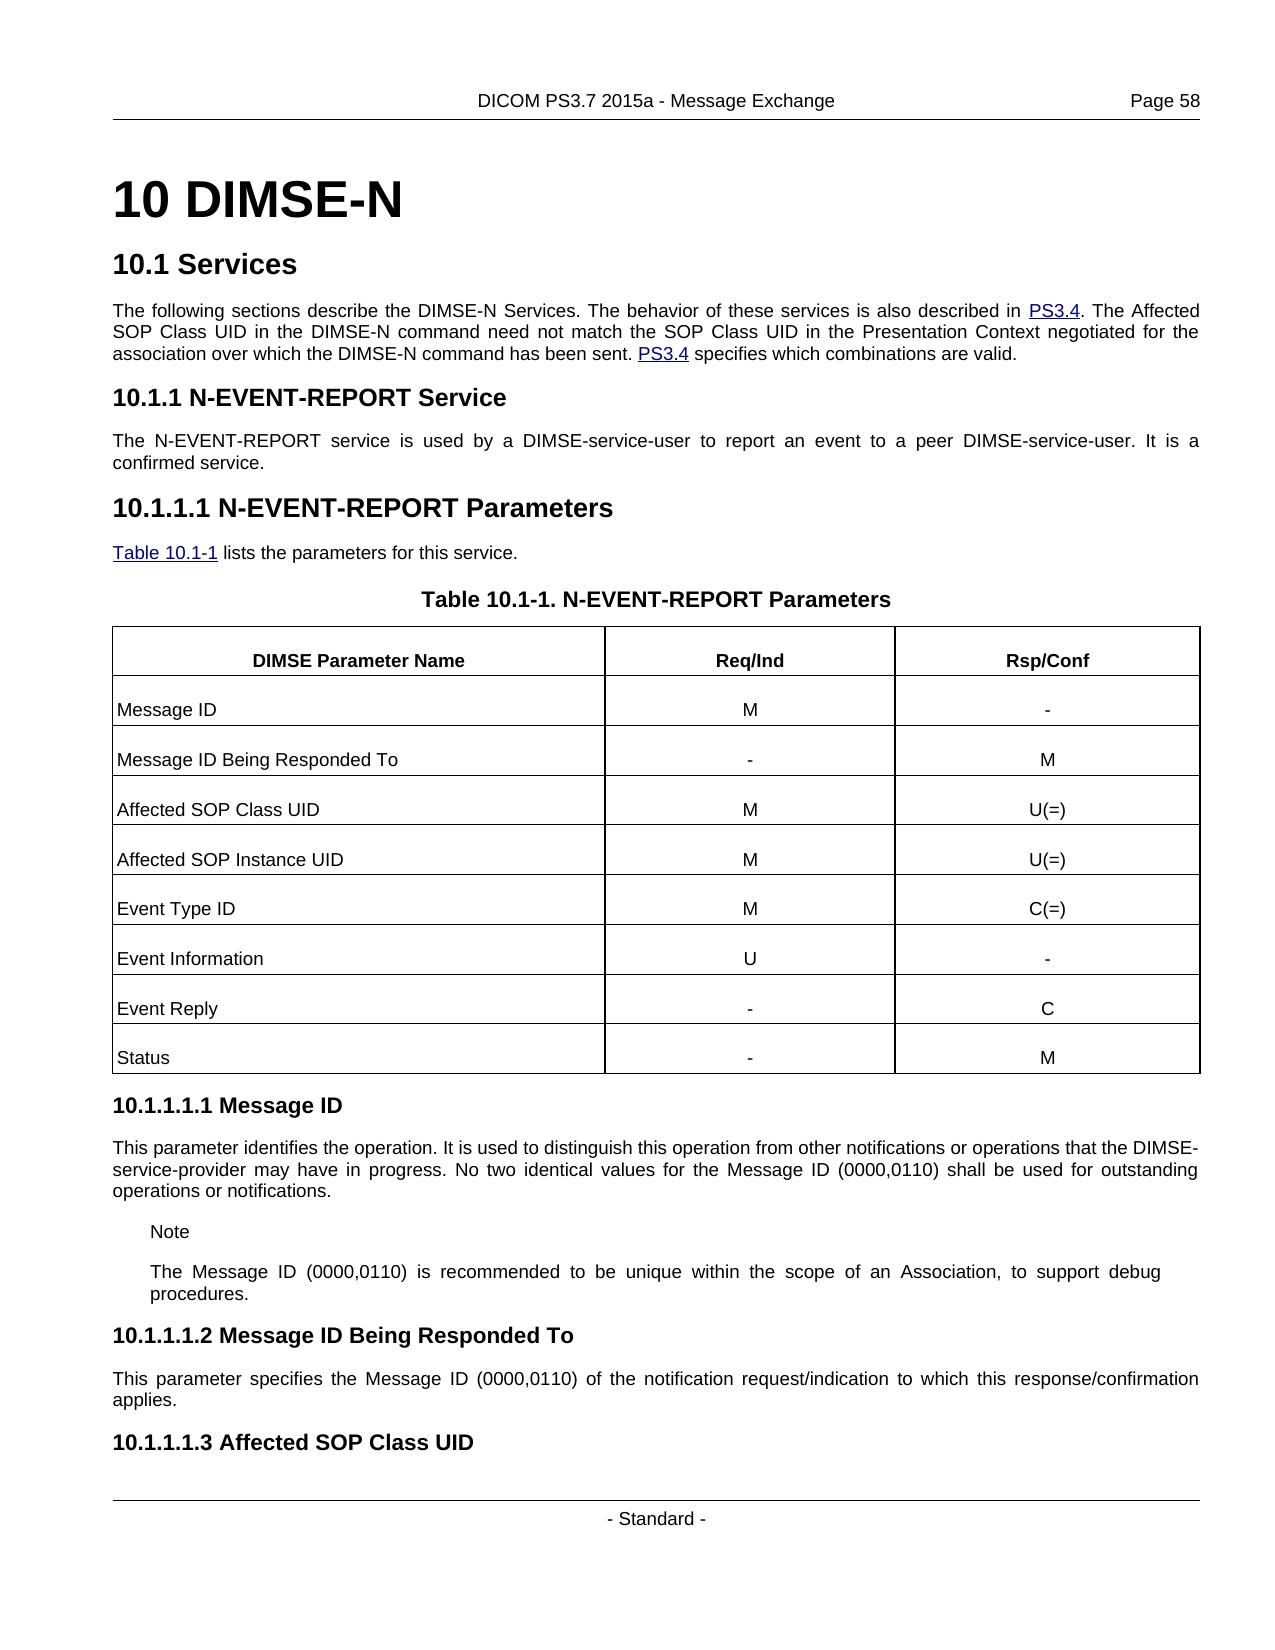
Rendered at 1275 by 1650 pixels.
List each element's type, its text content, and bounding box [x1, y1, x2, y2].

text 10.1 Services [112, 247, 1200, 281]
table_cell - [896, 925, 1199, 973]
table_cell - [606, 726, 894, 775]
text 10.1.1.1.3 Affected SOP Class UID [112, 1429, 1200, 1455]
table_cell Event Information [113, 925, 604, 973]
text Table 10.1-1. N-EVENT-REPORT Parameters [112, 586, 1200, 612]
table_cell C(=) [896, 875, 1199, 924]
text Table 10.1-1 lists the parameters for this service. [112, 542, 1200, 564]
table_cell Affected SOP Instance UID [113, 825, 604, 874]
table_cell Message ID Being Responded To [113, 726, 604, 775]
text 10.1.1.1.2 Message ID Being Responded To [112, 1323, 1200, 1349]
text 10.1.1 N-EVENT-REPORT Service [112, 383, 1200, 412]
table_header DIMSE Parameter Name [113, 627, 604, 675]
table_cell - [606, 1024, 894, 1073]
table_header Rsp/Conf [896, 627, 1199, 675]
table_cell Affected SOP Class UID [113, 776, 604, 824]
table_cell M [896, 726, 1199, 775]
table_cell M [606, 875, 894, 924]
table_cell M [896, 1024, 1199, 1073]
text Note [150, 1221, 1162, 1242]
text 10.1.1.1.1 Message ID [112, 1093, 1200, 1118]
table_cell Status [113, 1024, 604, 1073]
table_header Req/Ind [606, 627, 894, 675]
text The Message ID (0000,0110) is recommended to be unique within the scope of an Association, to support debug procedures. [150, 1261, 1162, 1304]
table_cell - [606, 975, 894, 1023]
text This parameter specifies the Message ID (0000,0110) of the notification request/indication to which this response/confirmation applies. [112, 1367, 1200, 1411]
table_cell C [896, 975, 1199, 1023]
table_cell Message ID [113, 676, 604, 725]
table_cell M [606, 676, 894, 725]
text This parameter identifies the operation. It is used to distinguish this operation from other notifications or operations that the DIMSE-service-provider may have in progress. No two identical values for the Message ID (0000,0110) shall be used for outstanding operations or notifications. [112, 1137, 1200, 1202]
table_cell U [606, 925, 894, 973]
table_cell M [606, 825, 894, 874]
text The N-EVENT-REPORT service is used by a DIMSE-service-user to report an event to a peer DIMSE-service-user. It is a confirmed service. [112, 430, 1200, 473]
text 10.1.1.1 N-EVENT-REPORT Parameters [112, 492, 1200, 523]
text 10 DIMSE-N [112, 169, 1200, 228]
text The following sections describe the DIMSE-N Services. The behavior of these services is also described in PS3.4. The Affected SOP Class UID in the DIMSE-N command need not match the SOP Class UID in the Presentation Context negotiated for the association over which the DIMSE-N command has been sent. PS3.4 specifies which combinations are valid. [112, 299, 1200, 364]
table_cell U(=) [896, 825, 1199, 874]
table_cell U(=) [896, 776, 1199, 824]
table_cell M [606, 776, 894, 824]
table_cell - [896, 676, 1199, 725]
table_cell Event Type ID [113, 875, 604, 924]
table_cell Event Reply [113, 975, 604, 1023]
